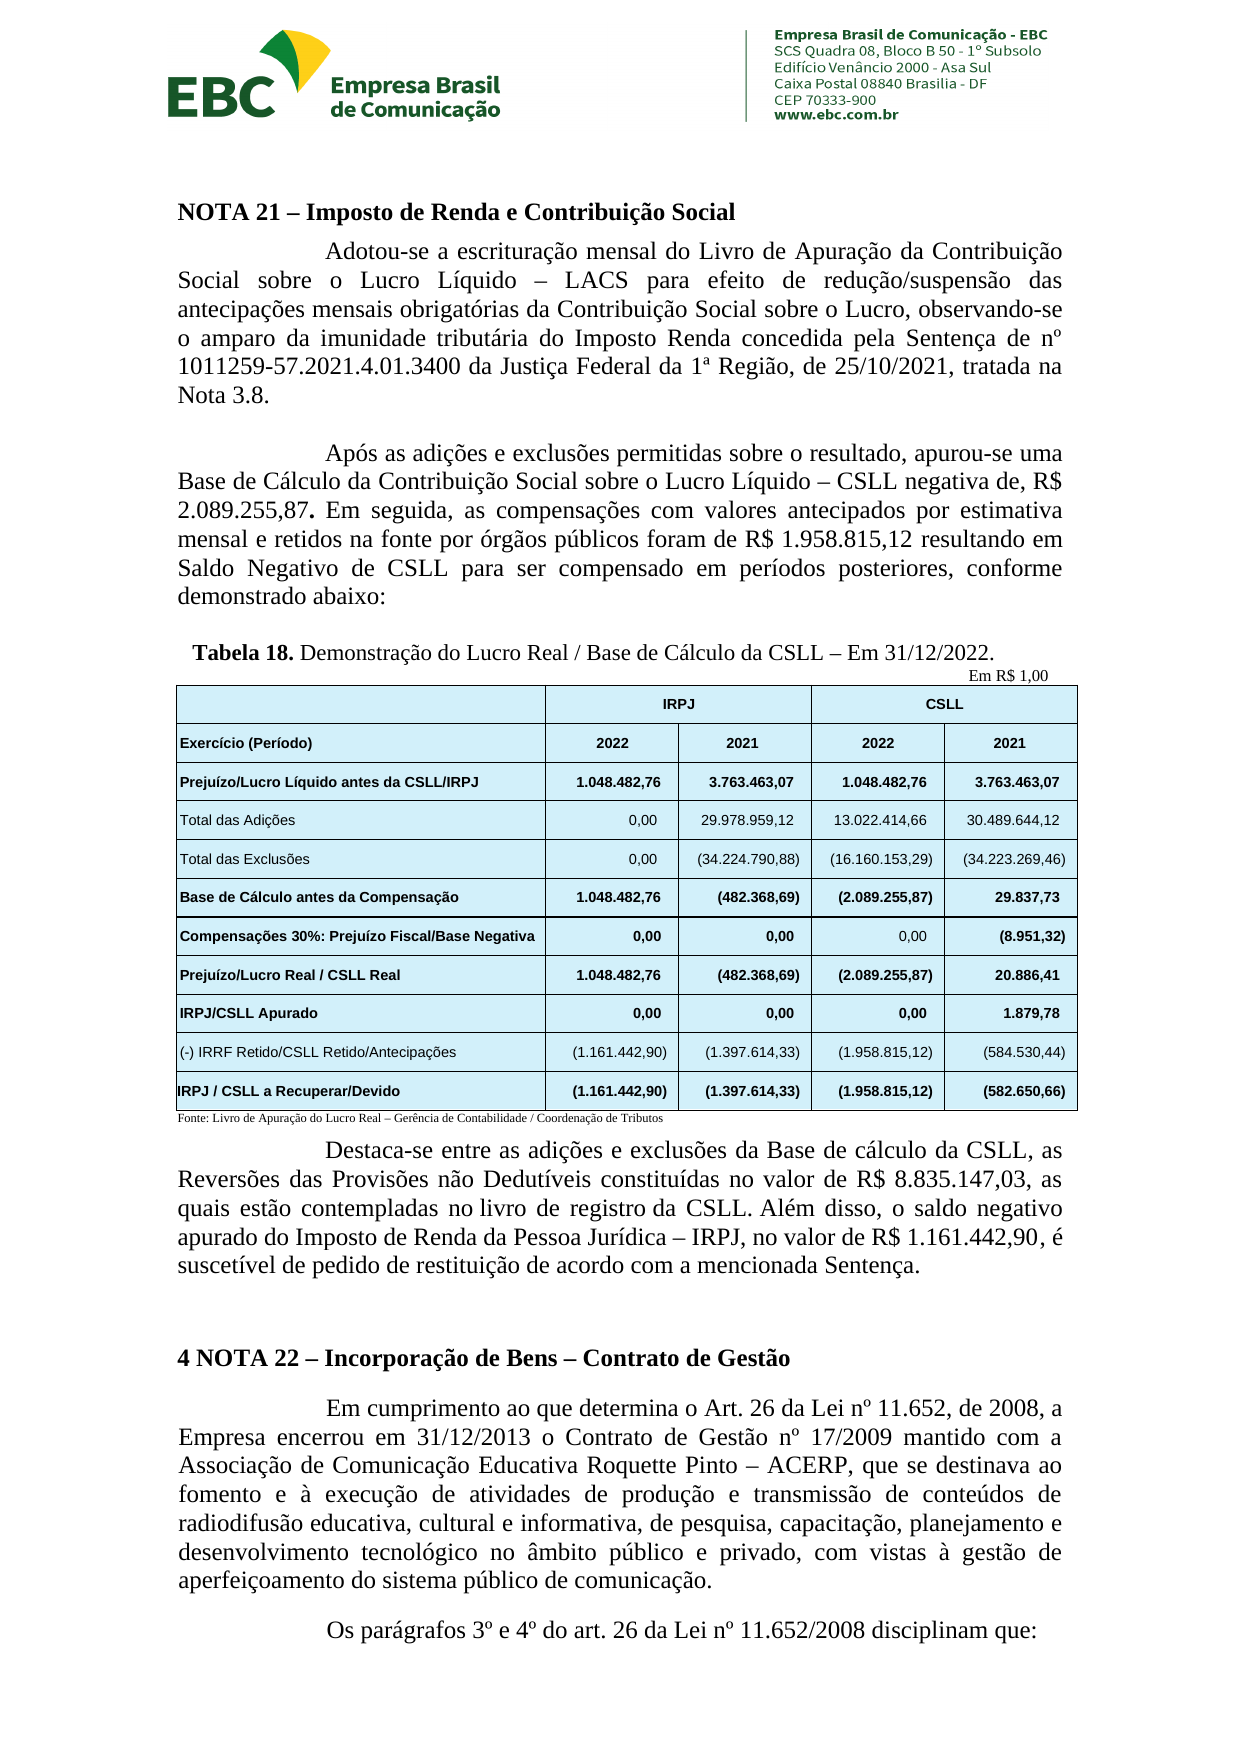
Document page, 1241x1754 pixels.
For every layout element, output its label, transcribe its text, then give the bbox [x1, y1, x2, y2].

table_cell 3.763.463,07 [945, 763, 1077, 800]
table_cell IRPJ/CSLL Apurado [177, 995, 545, 1032]
table_cell 1.048.482,76 [546, 956, 678, 994]
table_cell (-) IRRF Retido/CSLL Retido/Antecipações [177, 1033, 545, 1071]
table_cell 2021 [945, 724, 1077, 762]
table_cell (16.160.153,29) [812, 840, 944, 878]
subtitle NOTA 22 – Incorporação de Bens – Contrato de Gestão [177, 1343, 1063, 1372]
table_cell 1.048.482,76 [812, 763, 944, 800]
table_cell 3.763.463,07 [679, 763, 811, 800]
table_cell 2022 [812, 724, 944, 762]
table_cell (584.530,44) [945, 1033, 1077, 1071]
table_cell (1.958.815,12) [812, 1072, 944, 1109]
table_cell (1.161.442,90) [546, 1033, 678, 1071]
table_cell 29.837,73 [945, 879, 1077, 916]
text Após as adições e exclusões permitidas sobre o resultado, apurou-se uma Base de Cálculo da Contribuição Social sobre o Lucro Líquido – CSLL negativa de, R$ 2.089.255,87. Em seguida, as compensações com valores antecipados por estimativa mensal e retidos na fonte por órgãos públicos foram de R$ 1.958.815,12 resultando em Saldo Negativo de CSLL para ser compensado em períodos posteriores, conforme demonstrado abaixo: [177, 438, 1063, 610]
table_header [177, 686, 545, 723]
table_cell 0,00 [679, 918, 811, 955]
table_cell (1.958.815,12) [812, 1033, 944, 1071]
table_cell (582.650,66) [945, 1072, 1077, 1109]
table_cell Total das Adições [177, 801, 545, 839]
table_cell Prejuízo/Lucro Líquido antes da CSLL/IRPJ [177, 763, 545, 800]
table_header IRPJ [546, 686, 811, 723]
table_cell 0,00 [546, 801, 678, 839]
table_cell 1.048.482,76 [546, 879, 678, 916]
table_cell Base de Cálculo antes da Compensação [177, 879, 545, 916]
table_cell (482.368,69) [679, 956, 811, 994]
table_cell 0,00 [812, 918, 944, 955]
table_cell 0,00 [546, 995, 678, 1032]
table_header CSLL [812, 686, 1077, 723]
table_cell Exercício (Período) [177, 724, 545, 762]
table_cell 0,00 [546, 840, 678, 878]
table_cell 13.022.414,66 [812, 801, 944, 839]
table_cell 0,00 [679, 995, 811, 1032]
table_cell (482.368,69) [679, 879, 811, 916]
table_cell Total das Exclusões [177, 840, 545, 878]
text Destaca-se entre as adições e exclusões da Base de cálculo da CSLL, as Reversões das Provisões não Dedutíveis constituídas no valor de R$ 8.835.147,03, as quais estão contempladas no livro de registro da CSLL. Além disso, o saldo negativo apurado do Imposto de Renda da Pessoa Jurídica – IRPJ, no valor de R$ 1.161.442,90, é suscetível de pedido de restituição de acordo com a mencionada Sentença. [177, 1135, 1063, 1279]
table_cell (2.089.255,87) [812, 956, 944, 994]
text Fonte: Livro de Apuração do Lucro Real – Gerência de Contabilidade / Coordenação de Tributos [177, 1111, 1063, 1125]
table_cell 1.048.482,76 [546, 763, 678, 800]
table_cell IRPJ / CSLL a Recuperar/Devido [177, 1072, 545, 1109]
table_cell 30.489.644,12 [945, 801, 1077, 839]
table_cell 2021 [679, 724, 811, 762]
table_cell (1.397.614,33) [679, 1033, 811, 1071]
table_cell 0,00 [546, 918, 678, 955]
table_cell Prejuízo/Lucro Real / CSLL Real [177, 956, 545, 994]
table_cell (1.161.442,90) [546, 1072, 678, 1109]
table_cell (2.089.255,87) [812, 879, 944, 916]
table_cell 20.886,41 [945, 956, 1077, 994]
text Adotou-se a escrituração mensal do Livro de Apuração da Contribuição Social sobre o Lucro Líquido – LACS para efeito de redução/suspensão das antecipações mensais obrigatórias da Contribuição Social sobre o Lucro, observando-se o amparo da imunidade tributária do Imposto Renda concedida pela Sentença de nº 1011259-57.2021.4.01.3400 da Justiça Federal da 1ª Região, de 25/10/2021, tratada na Nota 3.8. [177, 236, 1063, 409]
text Em cumprimento ao que determina o Art. 26 da Lei nº 11.652, de 2008, a Empresa encerrou em 31/12/2013 o Contrato de Gestão nº 17/2009 mantido com a Associação de Comunicação Educativa Roquette Pinto – ACERP, que se destinava ao fomento e à execução de atividades de produção e transmissão de conteúdos de radiodifusão educativa, cultural e informativa, de pesquisa, capacitação, planejamento e desenvolvimento tecnológico no âmbito público e privado, com vistas à gestão de aperfeiçoamento do sistema público de comunicação. [178, 1393, 1063, 1594]
table_cell (8.951,32) [945, 918, 1077, 955]
text Os parágrafos 3º e 4º do art. 26 da Lei nº 11.652/2008 disciplinam que: [177, 1615, 1063, 1644]
table_cell 0,00 [812, 995, 944, 1032]
table_cell 29.978.959,12 [679, 801, 811, 839]
table_cell 2022 [546, 724, 678, 762]
text Tabela 18. Demonstração do Lucro Real / Base de Cálculo da CSLL – Em 31/12/2022. [177, 639, 1063, 665]
table_cell (1.397.614,33) [679, 1072, 811, 1109]
table_cell (34.224.790,88) [679, 840, 811, 878]
text NOTA 21 – Imposto de Renda e Contribuição Social [177, 197, 1063, 226]
table_cell 1.879,78 [945, 995, 1077, 1032]
table_cell (34.223.269,46) [945, 840, 1077, 878]
text Em R$ 1,00 [177, 665, 1048, 684]
table_cell Compensações 30%: Prejuízo Fiscal/Base Negativa [177, 918, 545, 955]
